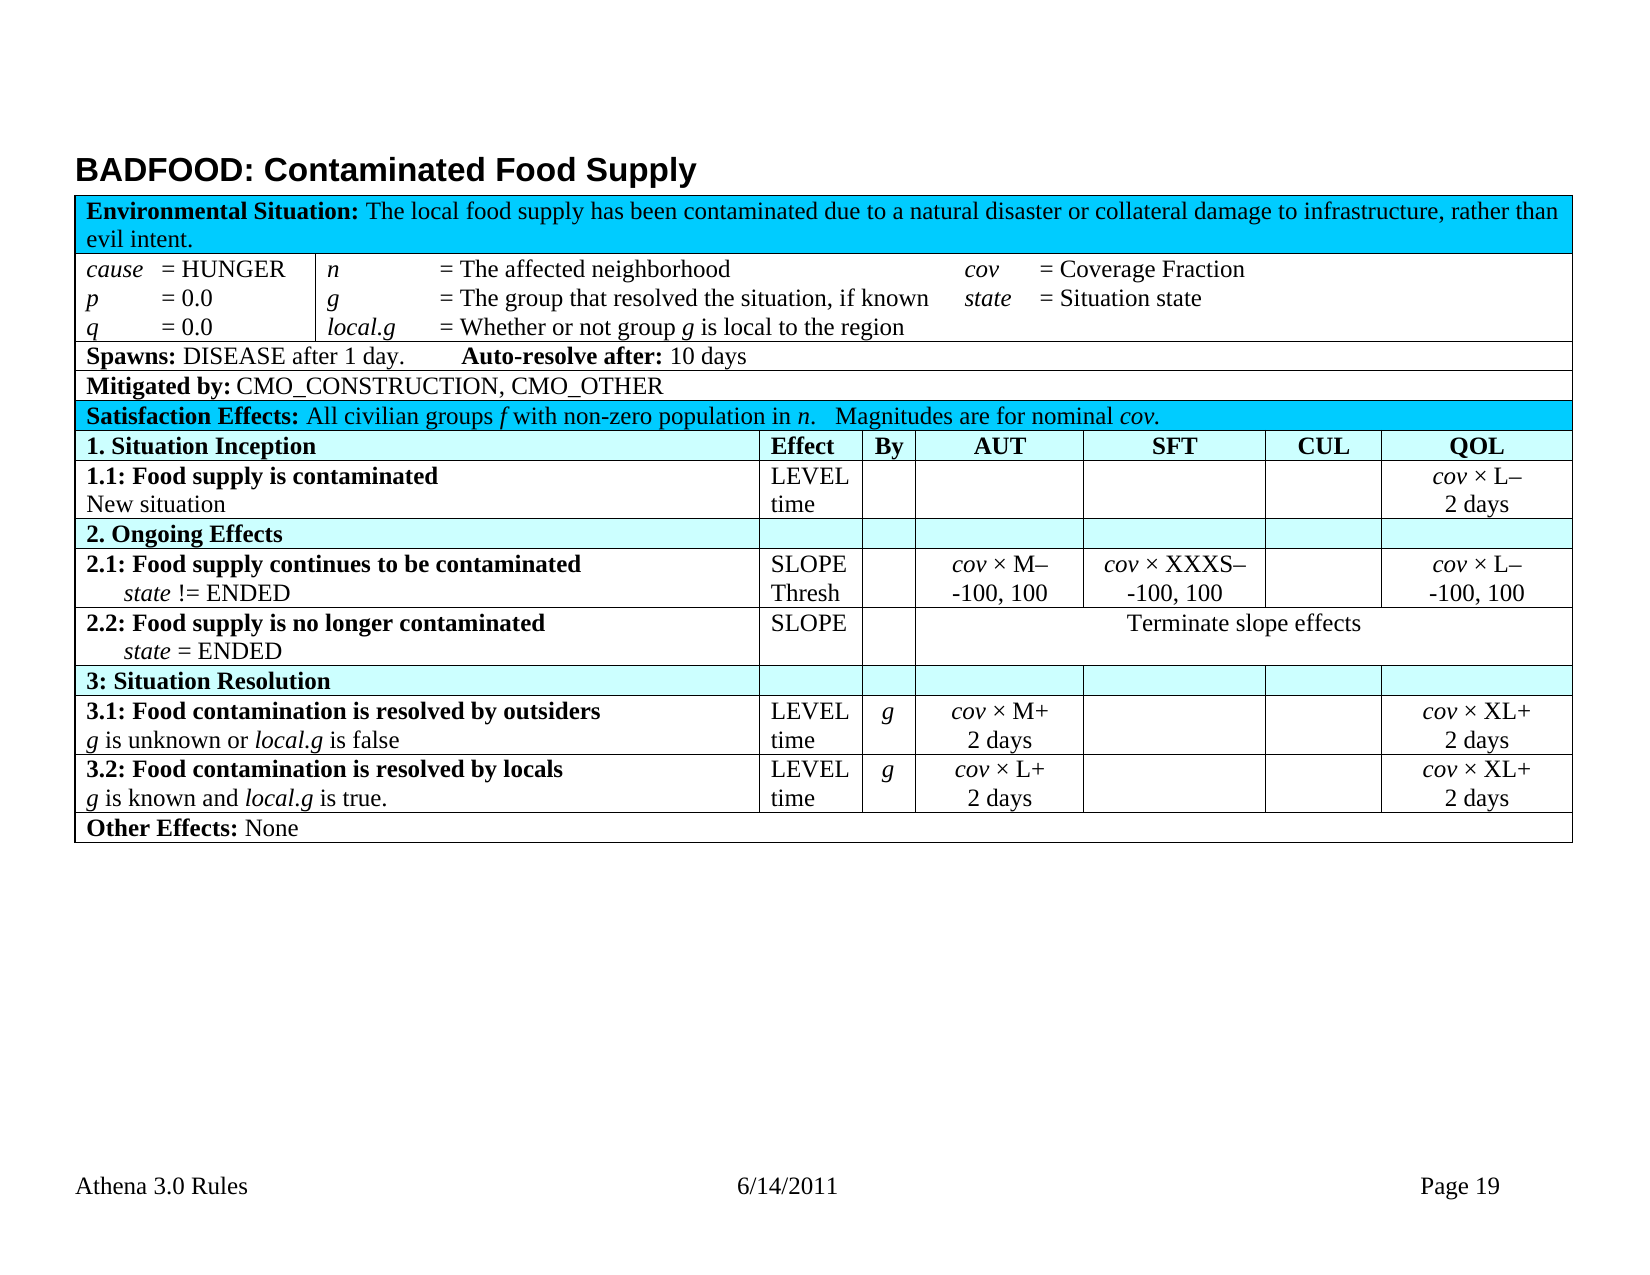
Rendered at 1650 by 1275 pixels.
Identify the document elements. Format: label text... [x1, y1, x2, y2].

table_cell cause = HUNGER p = 0.0 q = 0.0 [76, 254, 315, 341]
table_cell [916, 666, 1083, 695]
table_cell [863, 666, 915, 695]
table_cell Satisfaction Effects: All civilian groups f with non-zero population in n. Magnitudes are for nominal cov. [76, 401, 1572, 430]
table_cell Terminate slope effects [916, 608, 1572, 665]
table_cell Spawns: DISEASE after 1 day. Auto-resolve after: 10 days [76, 342, 1572, 370]
table_cell [1266, 755, 1381, 812]
table_cell [1266, 666, 1381, 695]
table_cell cov × M– -100, 100 [916, 549, 1083, 607]
table_cell 3: Situation Resolution [76, 666, 759, 695]
table_cell [916, 461, 1083, 518]
table_cell 3.1: Food contamination is resolved by outsiders g is unknown or local.g is false [76, 696, 759, 753]
table_cell LEVEL time [760, 461, 862, 518]
table_cell cov × XXXS– -100, 100 [1084, 549, 1265, 607]
table_cell cov × XL+ 2 days [1382, 755, 1572, 812]
table_cell SLOPE [760, 608, 862, 665]
table_cell [1084, 666, 1265, 695]
table_cell [1266, 696, 1381, 753]
table_cell 1. Situation Inception [76, 431, 759, 460]
table_cell 3.2: Food contamination is resolved by locals g is known and local.g is true. [76, 755, 759, 812]
table_cell AUT [916, 431, 1083, 460]
table_cell By [863, 431, 915, 460]
table_cell [863, 519, 915, 548]
table_cell [1266, 461, 1381, 518]
table_cell g [863, 696, 915, 753]
table_cell [1084, 519, 1265, 548]
table_cell cov × XL+ 2 days [1382, 696, 1572, 753]
table_cell LEVEL time [760, 755, 862, 812]
table_cell [863, 608, 915, 665]
table_cell [760, 666, 862, 695]
table_cell 1.1: Food supply is contaminated New situation [76, 461, 759, 518]
table_cell [1084, 461, 1265, 518]
table_cell cov × M+ 2 days [916, 696, 1083, 753]
table_cell SLOPE Thresh [760, 549, 862, 607]
table_cell [1266, 519, 1381, 548]
table_cell Other Effects: None [76, 813, 1572, 842]
table_cell cov × L– -100, 100 [1382, 549, 1572, 607]
table_cell LEVEL time [760, 696, 862, 753]
table_cell [863, 461, 915, 518]
table_cell cov × L+ 2 days [916, 755, 1083, 812]
table_cell [1084, 696, 1265, 753]
table_cell SFT [1084, 431, 1265, 460]
table_cell n = The affected neighborhood cov = Coverage Fraction g = The group that resolved the situation, if known state = Situation state local.g = Whether or not group g is local to the region [316, 254, 1572, 341]
table_cell [916, 519, 1083, 548]
table_cell CUL [1266, 431, 1381, 460]
table_cell 2.1: Food supply continues to be contaminated state != ENDED [76, 549, 759, 607]
table_cell g [863, 755, 915, 812]
table_cell Mitigated by: CMO_CONSTRUCTION, CMO_OTHER [76, 371, 1572, 400]
table_cell [1382, 519, 1572, 548]
table_cell [1382, 666, 1572, 695]
table_header Environmental Situation: The local food supply has been contaminated due to a natural disaster or collateral damage to infrastructure, rather than evil intent. [76, 196, 1572, 253]
table_cell [760, 519, 862, 548]
table_cell 2.2: Food supply is no longer contaminated state = ENDED [76, 608, 759, 665]
table_cell Effect [760, 431, 862, 460]
text BADFOOD: Contaminated Food Supply [75, 150, 1575, 188]
table_cell [1266, 549, 1381, 607]
table_cell [1084, 755, 1265, 812]
table_cell QOL [1382, 431, 1572, 460]
table_cell 2. Ongoing Effects [76, 519, 759, 548]
table_cell cov × L– 2 days [1382, 461, 1572, 518]
table_cell [863, 549, 915, 607]
